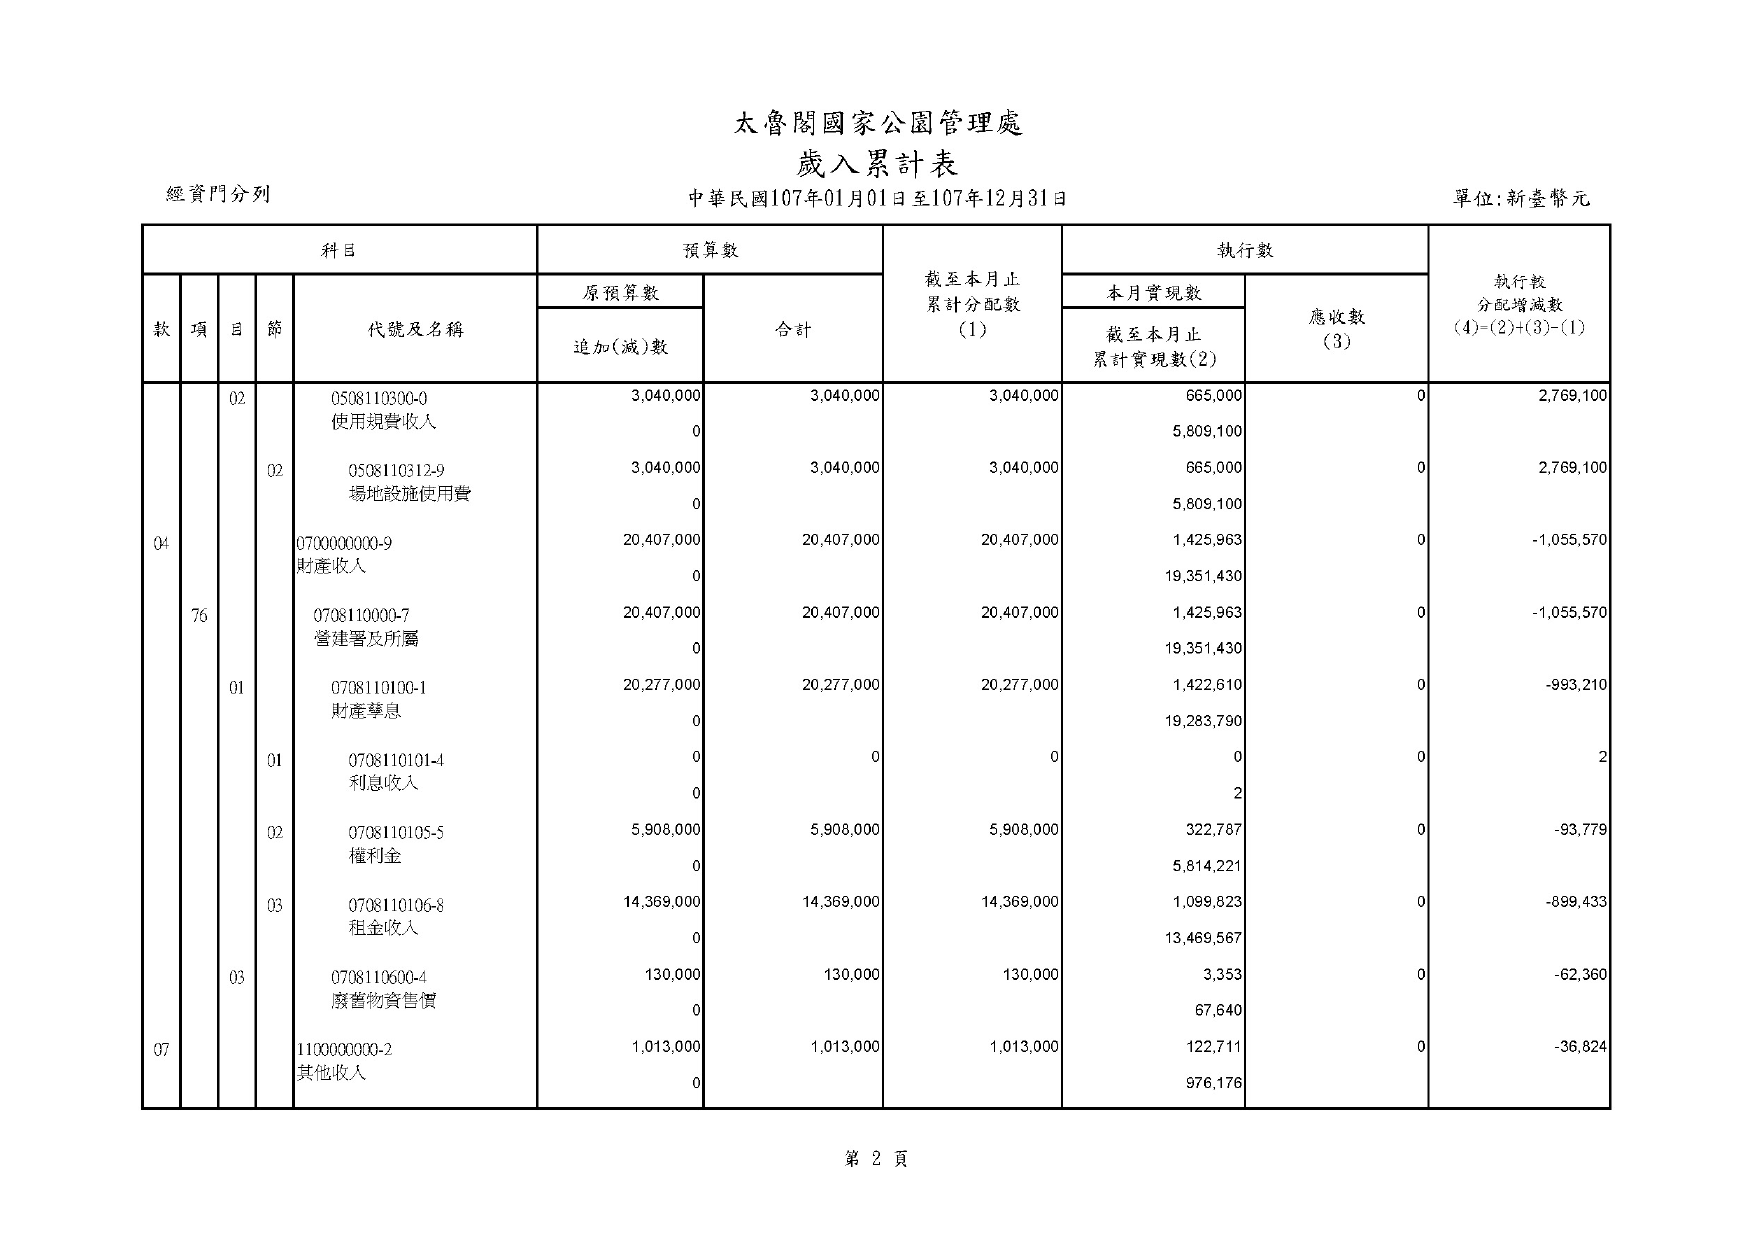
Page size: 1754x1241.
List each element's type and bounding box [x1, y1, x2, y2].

picture [59, 59, 1695, 1216]
